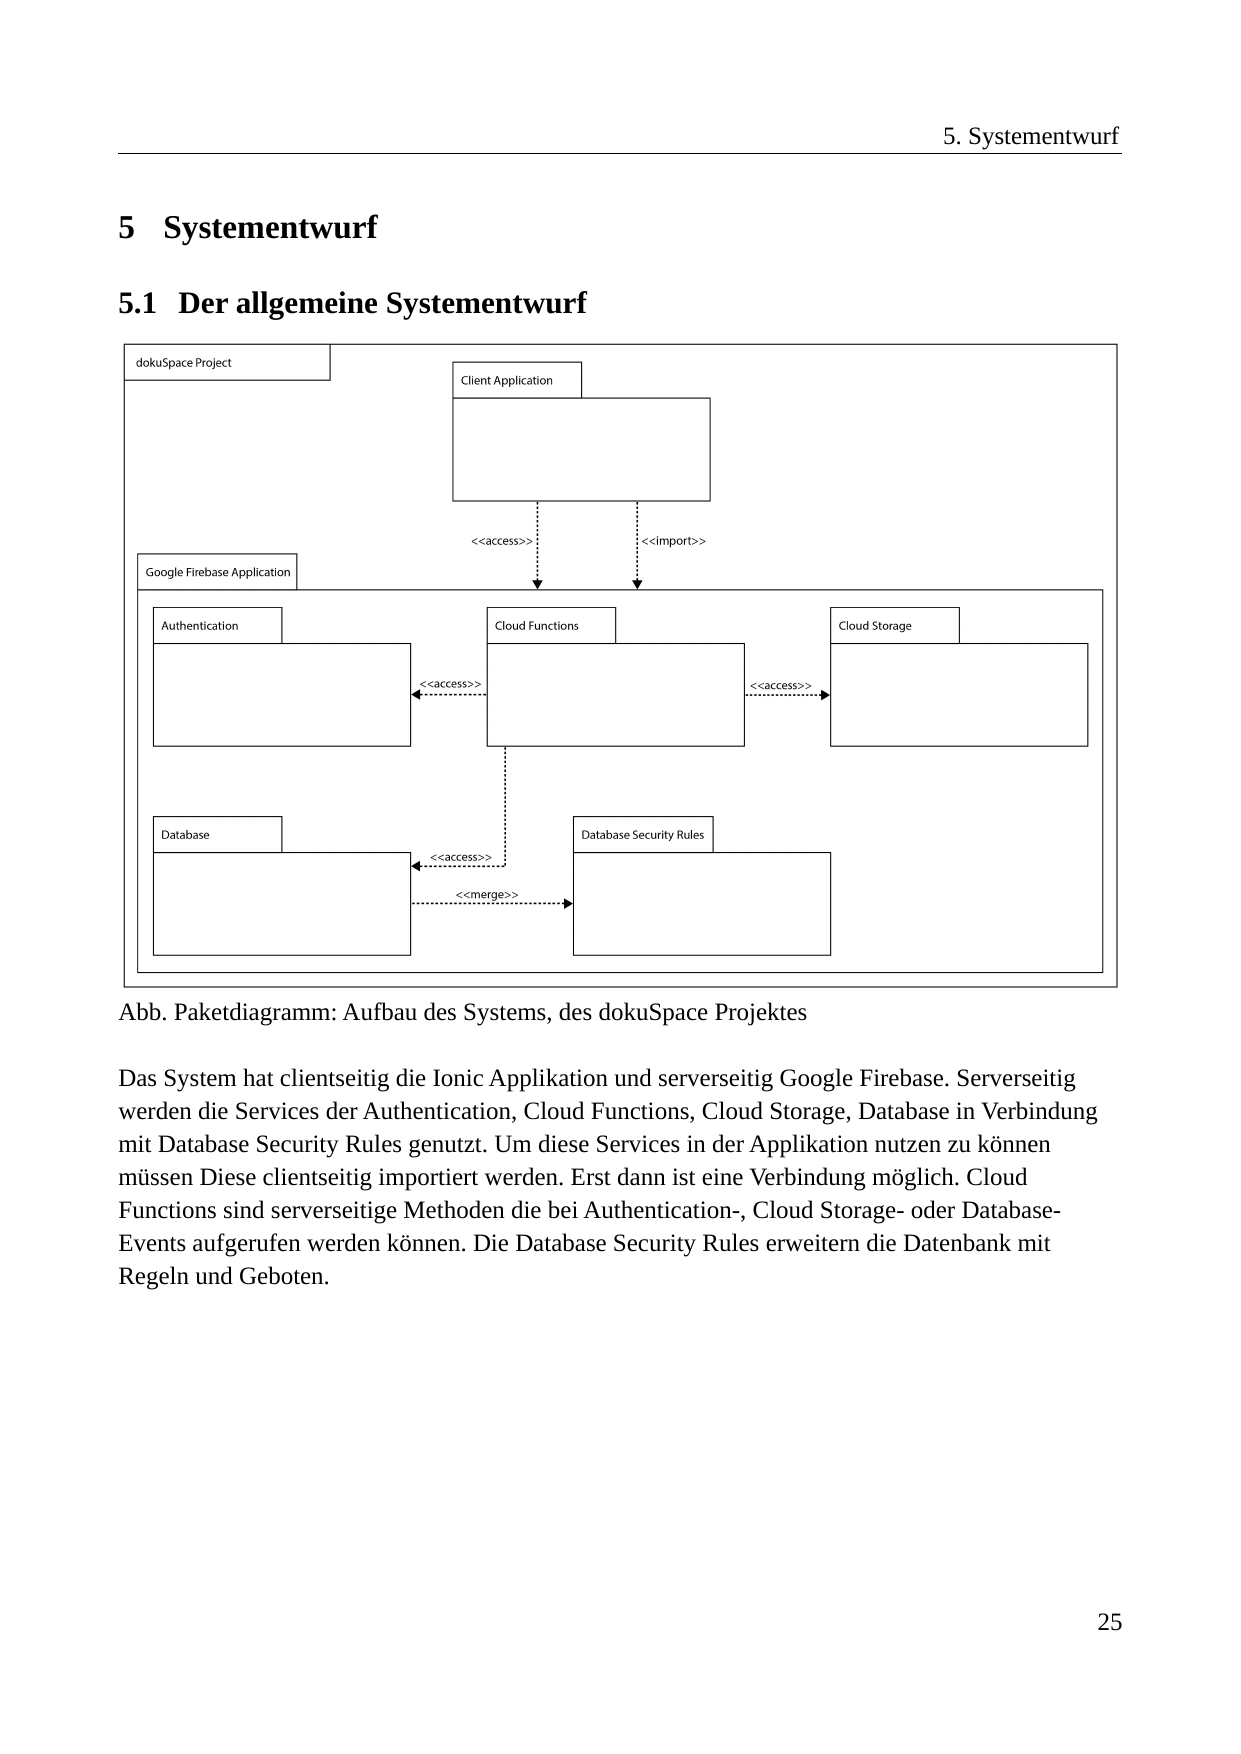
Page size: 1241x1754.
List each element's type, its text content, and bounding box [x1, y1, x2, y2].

text Das System hat clientseitig die Ionic Applikation und serverseitig Google Firebase. Serverseitig werden die Services der Authentication, Cloud Functions, Cloud Storage, Database in Verbindung mit Database Security Rules genutzt. Um diese Services in der Applikation nutzen zu können müssen Diese clientseitig importiert werden. Erst dann ist eine Verbindung möglich. Cloud Functions sind serverseitige Methoden die bei Authentication-, Cloud Storage- oder Database- Events aufgerufen werden können. Die Database Security Rules erweitern die Datenbank mit Regeln und Geboten. [118, 1063, 1122, 1290]
subtitle Der allgemeine Systementwurf [118, 285, 1122, 321]
text Abb. Paketdiagramm: Aufbau des Systems, des dokuSpace Projektes [118, 993, 1122, 1026]
picture [118, 338, 1123, 993]
subtitle Systementwurf [118, 207, 1122, 246]
